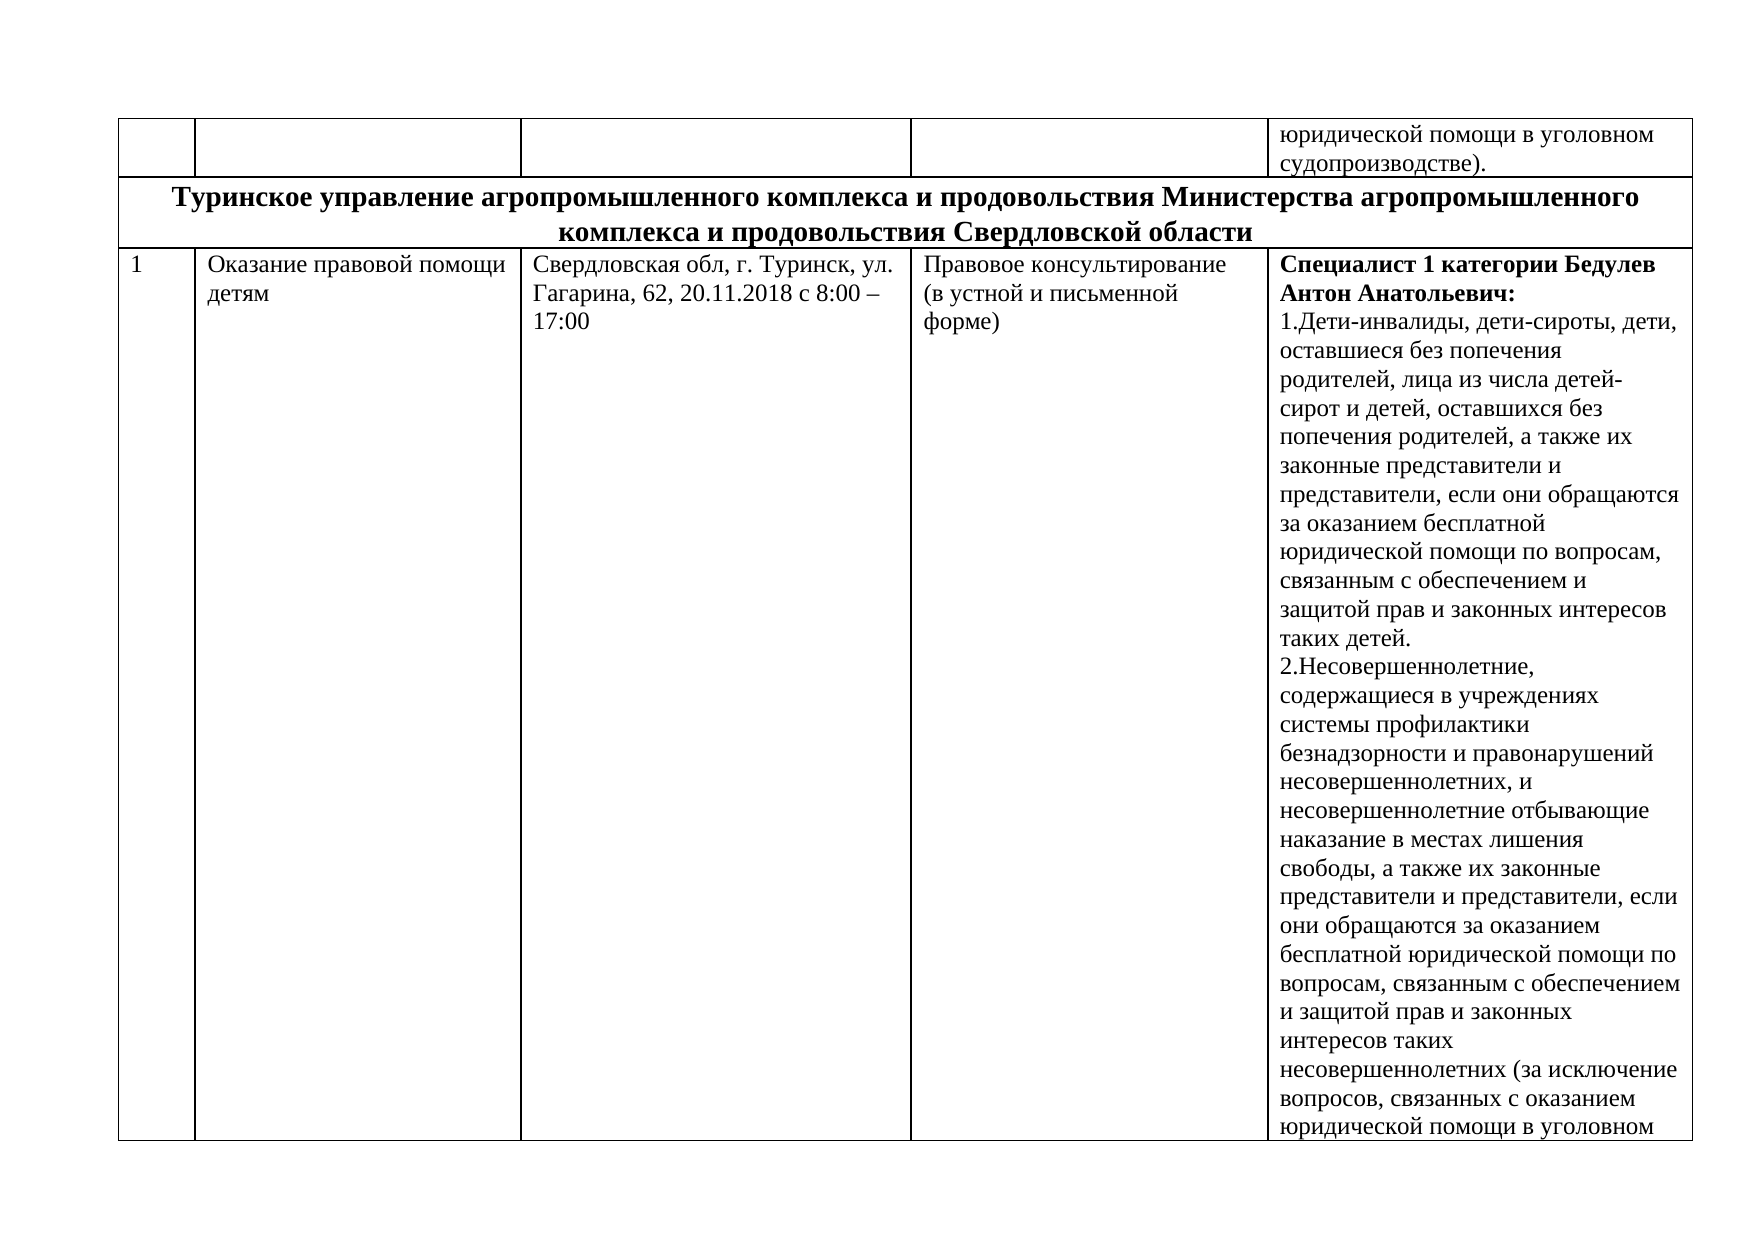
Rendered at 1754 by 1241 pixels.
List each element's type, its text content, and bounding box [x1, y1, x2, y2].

table_cell юридической помощи в уголовном судопроизводстве). [1269, 119, 1692, 176]
table_cell [522, 119, 910, 176]
table_cell Правовое консультирование (в устной и письменной форме) [912, 249, 1267, 1140]
table_cell 1 [119, 249, 194, 1140]
table_cell [912, 119, 1267, 176]
table_cell Свердловская обл, г. Туринск, ул. Гагарина, 62, 20.11.2018 с 8:00 – 17:00 [522, 249, 910, 1140]
table_cell Специалист 1 категории Бедулев Антон Анатольевич: 1.Дети-инвалиды, дети-сироты, дети, оставшиеся без попечения родителей, лица из числа детей-сирот и детей, оставшихся без попечения родителей, а также их законные представители и представители, если они обращаются за оказанием бесплатной юридической помощи по вопросам, связанным с обеспечением и защитой прав и законных интересов таких детей. 2.Несовершеннолетние, содержащиеся в учреждениях системы профилактики безнадзорности и правонарушений несовершеннолетних, и несовершеннолетние отбывающие наказание в местах лишения свободы, а также их законные представители и представители, если они обращаются за оказанием бесплатной юридической помощи по вопросам, связанным с обеспечением и защитой прав и законных интересов таких несовершеннолетних (за исключение вопросов, связанных с оказанием юридической помощи в уголовном [1269, 249, 1692, 1140]
table_cell Туринское управление агропромышленного комплекса и продовольствия Министерства агропромышленного комплекса и продовольствия Свердловской области [119, 178, 1692, 247]
table_cell Оказание правовой помощи детям [196, 249, 520, 1140]
table_cell [196, 119, 520, 176]
table_cell [119, 119, 194, 176]
